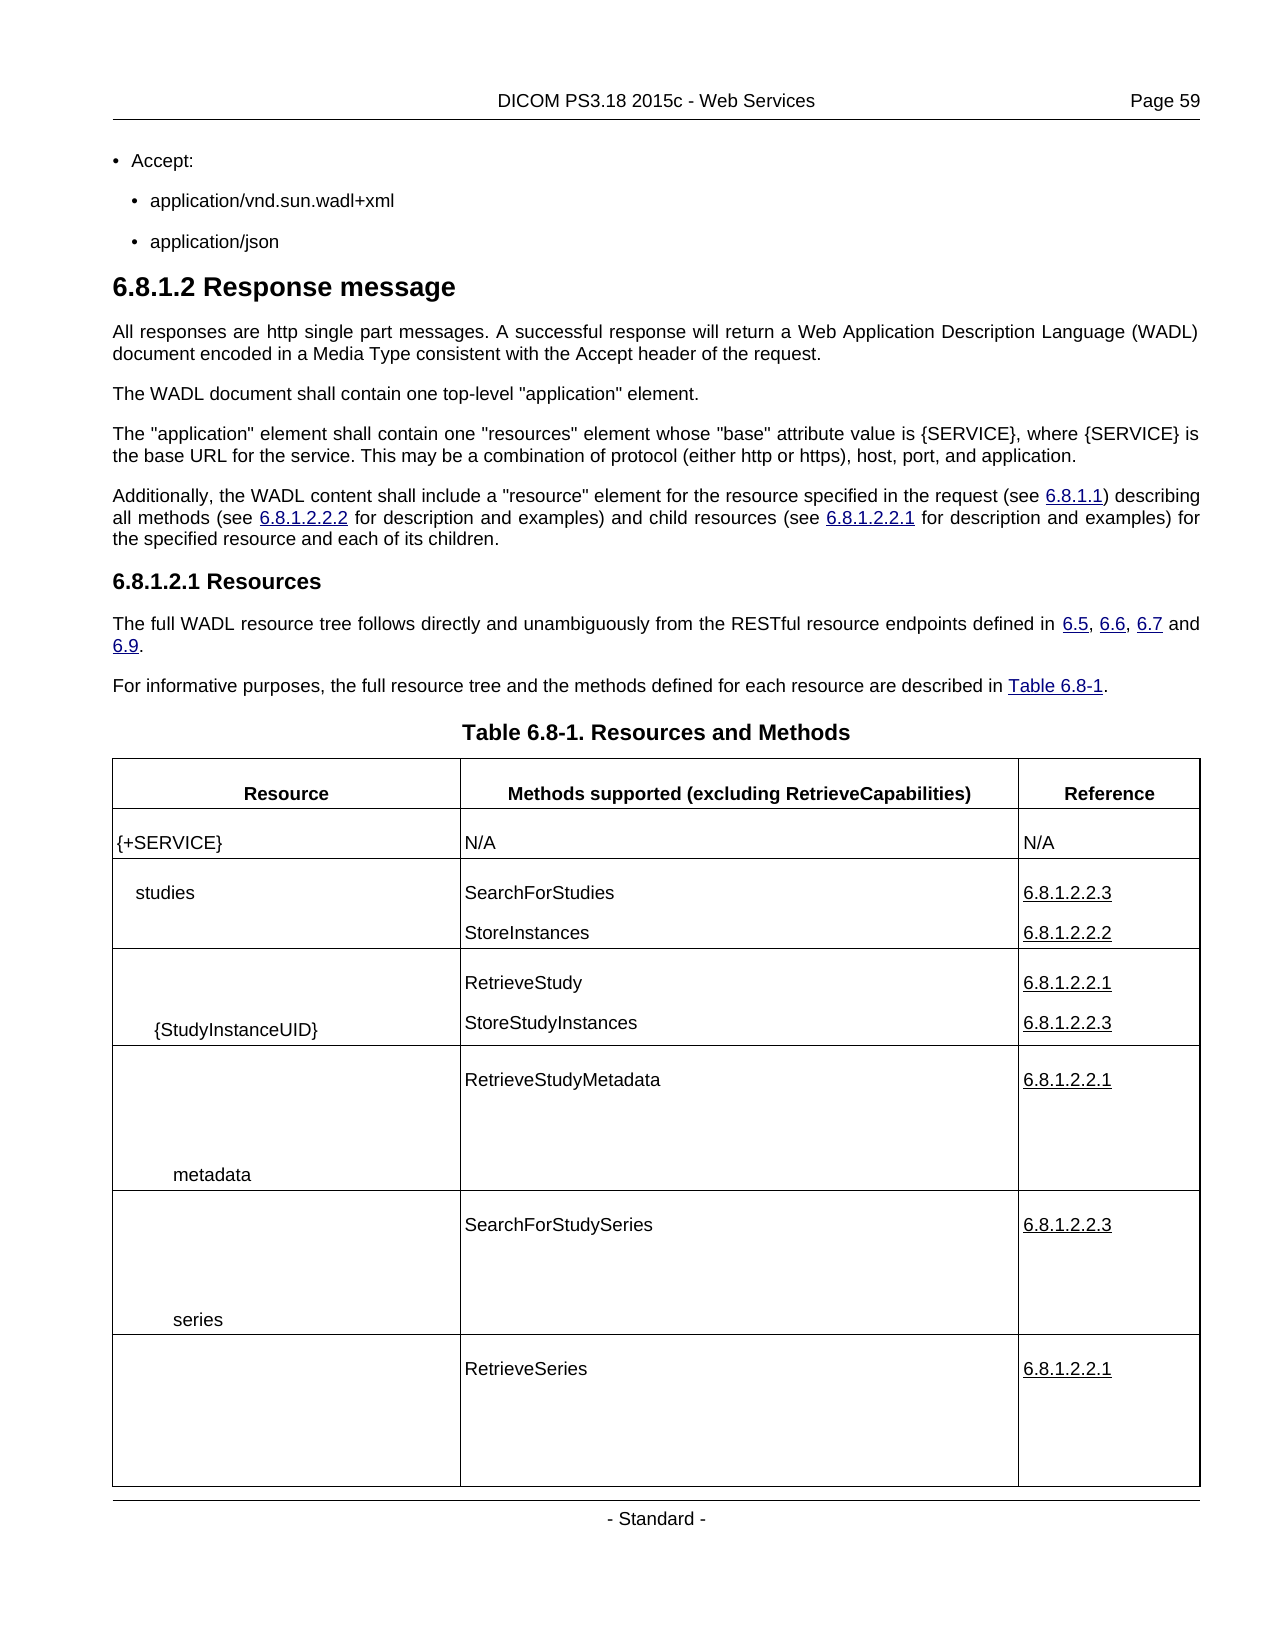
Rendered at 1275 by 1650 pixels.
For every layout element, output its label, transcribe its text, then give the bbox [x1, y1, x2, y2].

table_header Resource [113, 759, 460, 808]
table_cell studies [113, 859, 460, 948]
text Table 6.8-1. Resources and Methods [112, 719, 1200, 745]
text The "application" element shall contain one "resources" element whose "base" attribute value is {SERVICE}, where {SERVICE} is the base URL for the service. This may be a combination of protocol (either http or https), host, port, and application. [112, 423, 1200, 466]
text The full WADL resource tree follows directly and unambiguously from the RESTful resource endpoints defined in 6.5, 6.6, 6.7 and 6.9. [112, 613, 1200, 656]
table_cell 6.8.1.2.2.1 [1019, 1335, 1199, 1486]
table_cell SearchForStudies StoreInstances [461, 859, 1018, 948]
table_cell {+SERVICE} [113, 809, 460, 858]
table_cell 6.8.1.2.2.3 [1019, 1191, 1199, 1334]
text All responses are http single part messages. A successful response will return a Web Application Description Language (WADL) document encoded in a Media Type consistent with the Accept header of the request. [112, 321, 1200, 364]
list application/json [131, 231, 1200, 252]
list application/vnd.sun.wadl+xml [131, 190, 1200, 212]
table_cell 6.8.1.2.2.3 6.8.1.2.2.2 [1019, 859, 1199, 948]
table_cell N/A [1019, 809, 1199, 858]
text The WADL document shall contain one top-level "application" element. [112, 383, 1200, 404]
text For informative purposes, the full resource tree and the methods defined for each resource are described in Table 6.8-1. [112, 675, 1200, 696]
table_cell SearchForStudySeries [461, 1191, 1018, 1334]
table_cell {StudyInstanceUID} [113, 949, 460, 1045]
table_header Methods supported (excluding RetrieveCapabilities) [461, 759, 1018, 808]
list Accept: [112, 150, 1200, 172]
table_cell [113, 1335, 460, 1486]
table_cell RetrieveStudy StoreStudyInstances [461, 949, 1018, 1045]
table_cell 6.8.1.2.2.1 [1019, 1046, 1199, 1189]
table_cell series [113, 1191, 460, 1334]
text 6.8.1.2.1 Resources [112, 568, 1200, 594]
table_cell RetrieveStudyMetadata [461, 1046, 1018, 1189]
text 6.8.1.2 Response message [112, 271, 1200, 302]
table_cell RetrieveSeries [461, 1335, 1018, 1486]
text Additionally, the WADL content shall include a "resource" element for the resource specified in the request (see 6.8.1.1) describing all methods (see 6.8.1.2.2.2 for description and examples) and child resources (see 6.8.1.2.2.1 for description and examples) for the specified resource and each of its children. [112, 485, 1200, 550]
table_cell metadata [113, 1046, 460, 1189]
table_header Reference [1019, 759, 1199, 808]
table_cell 6.8.1.2.2.1 6.8.1.2.2.3 [1019, 949, 1199, 1045]
table_cell N/A [461, 809, 1018, 858]
